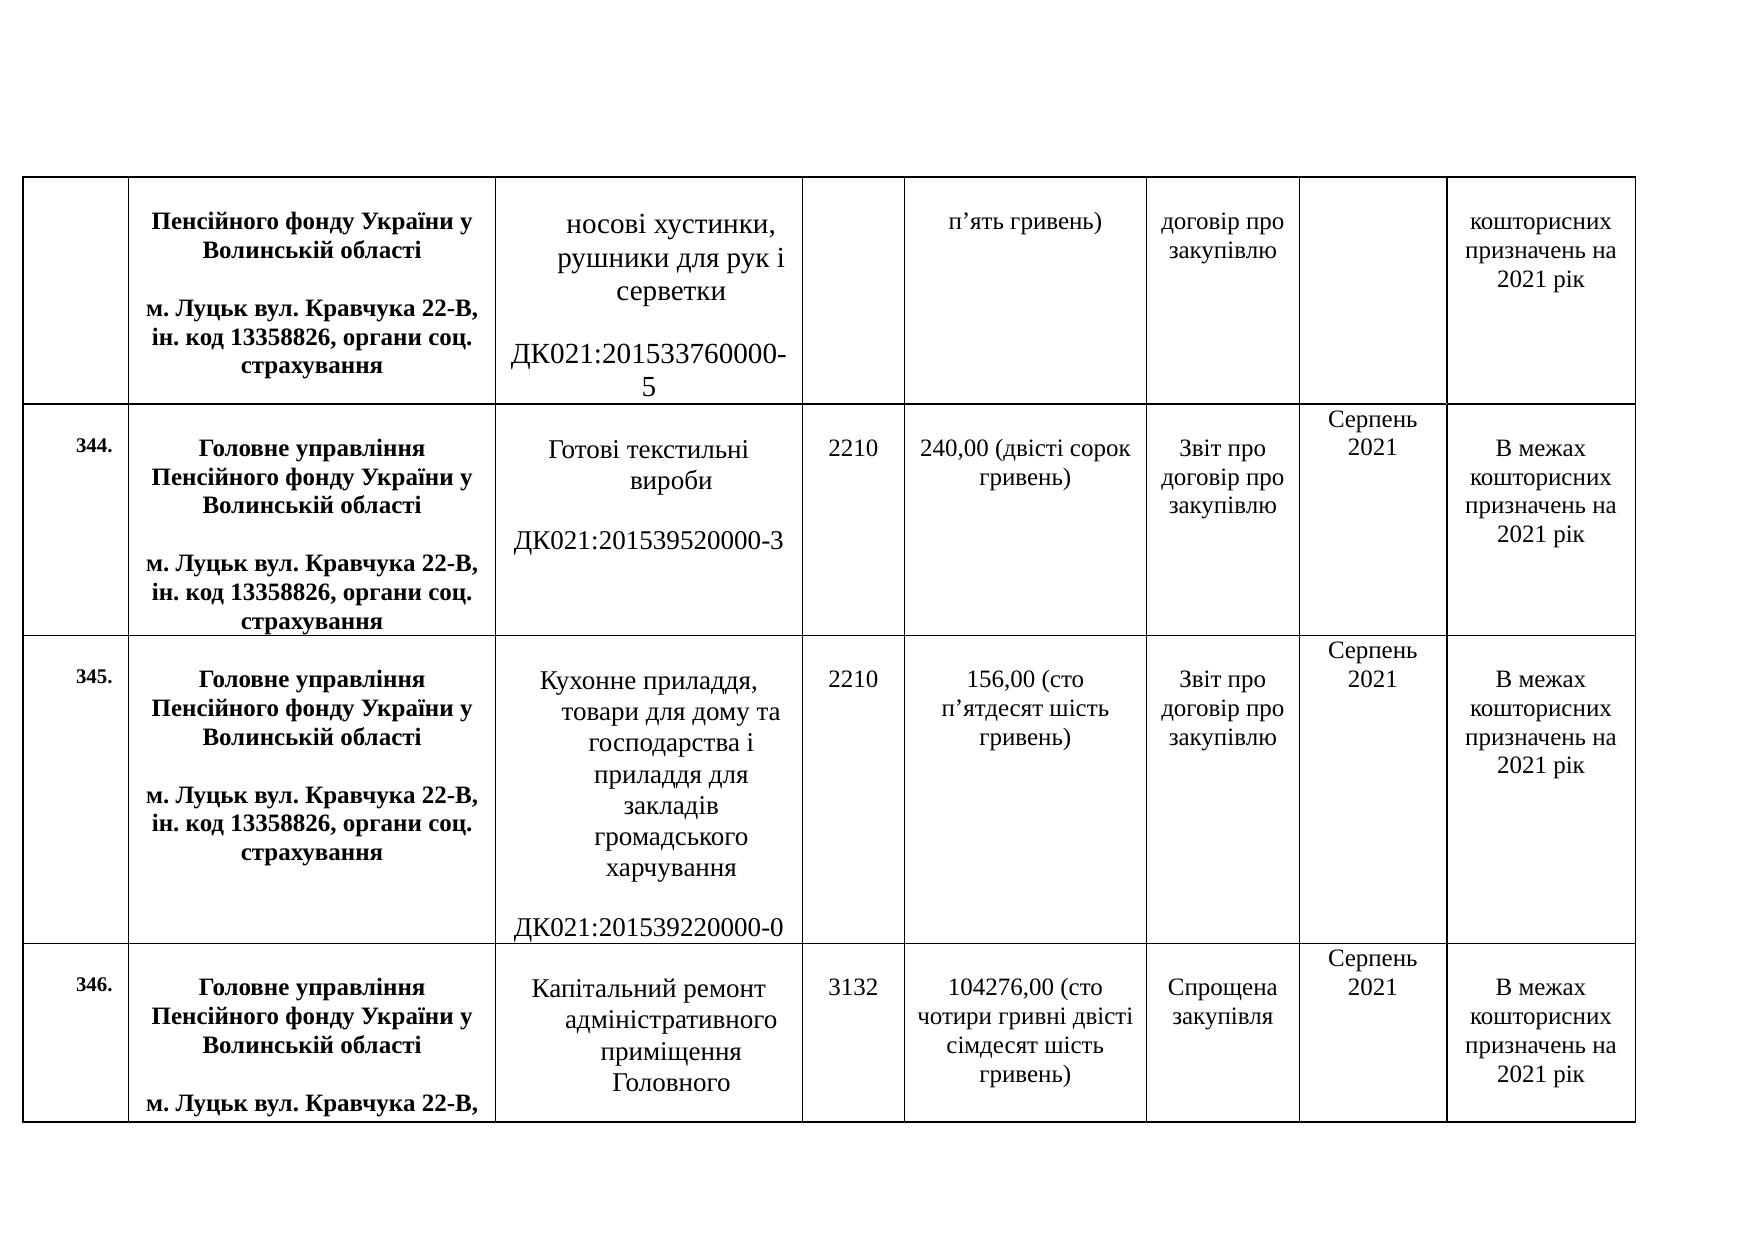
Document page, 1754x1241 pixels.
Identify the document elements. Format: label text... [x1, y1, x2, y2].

table_cell Спрощена закупівля [1147, 944, 1299, 1121]
table_cell [803, 178, 904, 403]
table_cell [24, 405, 128, 634]
table_cell Пенсійного фонду України у Волинській області м. Луцьк вул. Кравчука 22-В, ін. код 13358826, органи соц. страхування [129, 178, 495, 403]
table_cell 2210 [803, 636, 904, 943]
table_cell Головне управління Пенсійного фонду України у Волинській області м. Луцьк вул. Кравчука 22-В, ін. код 13358826, органи соц. страхування [129, 405, 495, 634]
table_cell Звіт про договір про закупівлю [1147, 405, 1299, 634]
table_cell [24, 178, 128, 403]
table_cell Головне управління Пенсійного фонду України у Волинській області м. Луцьк вул. Кравчука 22-В, [129, 944, 495, 1121]
table_cell [24, 636, 128, 943]
table_cell 156,00 (сто п’ятдесят шість гривень) [905, 636, 1146, 943]
table_cell Звіт про договір про закупівлю [1147, 636, 1299, 943]
table_cell В межах кошторисних призначень на 2021 рік [1448, 944, 1635, 1121]
table_cell Головне управління Пенсійного фонду України у Волинській області м. Луцьк вул. Кравчука 22-В, ін. код 13358826, органи соц. страхування [129, 636, 495, 943]
table_cell кошторисних призначень на 2021 рік [1448, 178, 1635, 403]
table_cell Капітальний ремонт адміністративного приміщення Головного [496, 944, 802, 1121]
table_cell 104276,00 (сто чотири гривні двісті сімдесят шість гривень) [905, 944, 1146, 1121]
table_cell 240,00 (двісті сорок гривень) [905, 405, 1146, 634]
table_cell В межах кошторисних призначень на 2021 рік [1448, 636, 1635, 943]
table_cell Cерпень 2021 [1300, 944, 1446, 1121]
table_cell 3132 [803, 944, 904, 1121]
table_cell В межах кошторисних призначень на 2021 рік [1448, 405, 1635, 634]
table_cell Кухонне приладдя, товари для дому та господарства і приладдя для закладів громадського харчування ДК021:201539220000-0 [496, 636, 802, 943]
table_cell п’ять гривень) [905, 178, 1146, 403]
table_cell 2210 [803, 405, 904, 634]
table_cell носові хустинки, рушники для рук і серветки ДК021:201533760000-5 [496, 178, 802, 403]
table_cell Cерпень 2021 [1300, 636, 1446, 943]
table_cell [24, 944, 128, 1121]
table_cell договір про закупівлю [1147, 178, 1299, 403]
table_cell [1300, 178, 1446, 403]
table_cell Готові текстильні вироби ДК021:201539520000-3 [496, 405, 802, 634]
table_cell Cерпень 2021 [1300, 405, 1446, 634]
